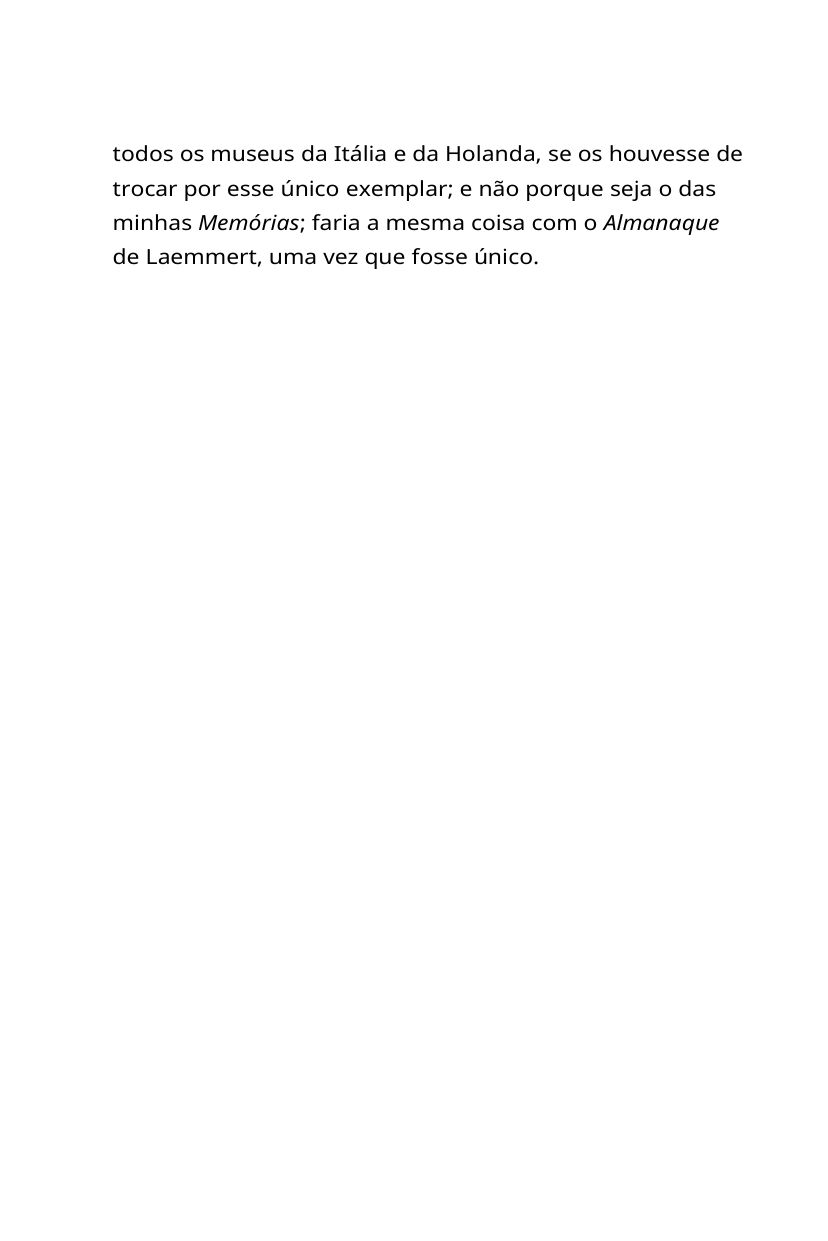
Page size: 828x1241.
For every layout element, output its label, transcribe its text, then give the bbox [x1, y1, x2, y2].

text todos os museus da Itália e da Holanda, se os houvesse de trocar por esse único exemplar; e não porque seja o das minhas Memórias; faria a mesma coisa com o Almanaque de Laemmert, uma vez que fosse único. [112, 139, 745, 270]
